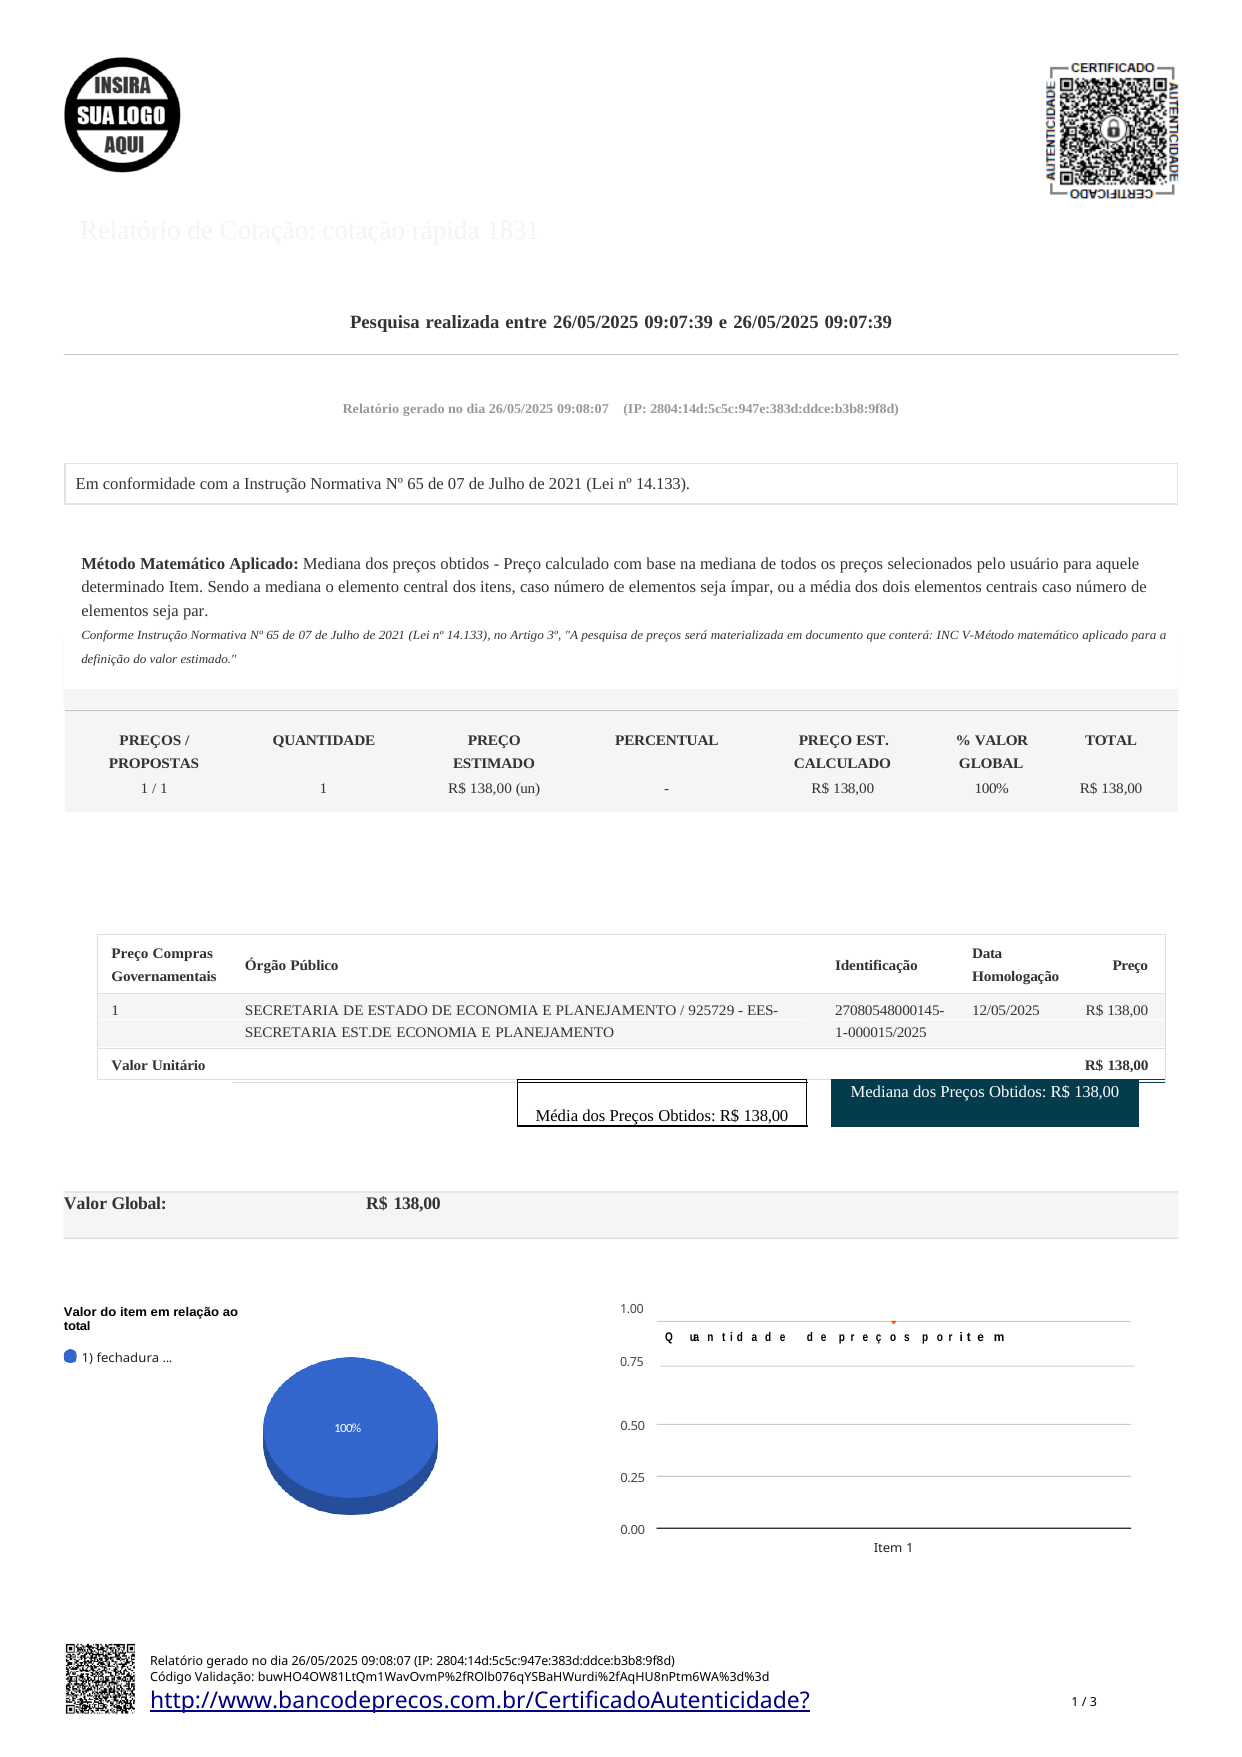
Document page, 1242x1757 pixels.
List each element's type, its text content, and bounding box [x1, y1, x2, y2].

table_cell [98, 1020, 232, 1047]
table_cell SECRETARIA EST.DE ECONOMIA E PLANEJAMENTO [232, 1020, 807, 1047]
text Conforme Instrução Normativa Nº 65 de 07 de Julho de 2021 (Lei nº 14.133), no Artigo 3º, "A pesquisa de preços será materializada em documento que conterá: INC V-Método matemático aplicado para a definição do valor estimado." [81, 628, 1178, 666]
table_header PREÇO ESTIMADO [412, 711, 578, 775]
text Método Matemático Aplicado: Mediana dos preços obtidos - Preço calculado com base na mediana de todos os preços selecionados pelo usuário para aquele determinado Item. Sendo a mediana o elemento central dos itens, caso número de elementos seja ímpar, ou a média dos dois elementos centrais caso número de elementos seja par. [81, 553, 1178, 620]
table_cell SECRETARIA DE ESTADO DE ECONOMIA E PLANEJAMENTO / 925729 - EES- [232, 994, 807, 1019]
text 0.75 [620, 1353, 645, 1370]
table_header QUANTIDADE [236, 711, 412, 775]
table_header PERCENTUAL [578, 711, 757, 775]
table_header Data Homologação [960, 935, 1073, 992]
table_header Preço Compras Governamentais [98, 935, 232, 992]
table_cell 12/05/2025 [960, 994, 1073, 1019]
table_cell 27080548000145- [831, 994, 960, 1019]
text 0.50 [438, 1417, 1168, 1434]
table_cell R$ 138,00 [1053, 775, 1178, 812]
text 0.25 [423, 1469, 1168, 1486]
table_cell [831, 1049, 960, 1079]
text 0.00 [97, 1521, 1168, 1538]
text 1.00 [620, 1301, 645, 1318]
text Pesquisa realizada entre 26/05/2025 09:07:39 e 26/05/2025 09:07:39 [97, 311, 1144, 332]
table_header % VALOR GLOBAL [924, 711, 1053, 775]
text Relatório gerado no dia 26/05/2025 09:08:07 (IP: 2804:14d:5c5c:947e:383d:ddce:b3b8:9f8d) [97, 401, 1144, 417]
table_cell R$ 138,00 [1073, 1049, 1165, 1079]
table_cell [1139, 1083, 1165, 1125]
table_header PREÇO EST. CALCULADO [757, 711, 924, 775]
text Em conformidade com a Instrução Normativa Nº 65 de 07 de Julho de 2021 (Lei nº 14.133). [75, 473, 1177, 493]
table_cell [1073, 1020, 1165, 1047]
table_cell 1 [236, 775, 412, 812]
table_cell [960, 1049, 1073, 1079]
table_cell 1 / 1 [65, 775, 236, 812]
table_cell R$ 138,00 [757, 775, 924, 812]
table_header Órgão Público [232, 935, 807, 992]
text Valor do item em relação ao total [64, 1304, 267, 1333]
table_header Preço [1073, 935, 1165, 992]
table_header TOTAL [1053, 711, 1178, 775]
table_cell - [578, 775, 757, 812]
table_cell [232, 1049, 807, 1079]
text QQuuaannttiiddaaddee ddee pprreeççooss ppoorr iitteemm [665, 1324, 1183, 1345]
table_cell R$ 138,00 [1073, 994, 1165, 1019]
table_cell Média dos Preços Obtidos: R$ 138,00 [518, 1108, 806, 1125]
table_cell 100% [924, 775, 1053, 812]
table_cell Mediana dos Preços Obtidos: R$ 138,00 [832, 1083, 1138, 1125]
text Item 1 [605, 1539, 1182, 1556]
text [97, 1417, 264, 1434]
table_cell 1 [98, 994, 232, 1019]
table_cell 1-000015/2025 [831, 1020, 960, 1047]
text [97, 1469, 278, 1486]
table_cell [960, 1020, 1073, 1047]
table_cell [807, 1049, 831, 1079]
table_cell [97, 1080, 517, 1125]
table_cell [807, 1080, 831, 1125]
table_header PREÇOS / PROPOSTAS [65, 711, 236, 775]
text Relatório de Cotação: cotação rápida 1831 [80, 214, 1178, 246]
table_cell Valor Unitário [98, 1049, 232, 1079]
text 1) fechadura ... [81, 1349, 267, 1366]
table_cell [807, 994, 831, 1047]
table_header Identificação [807, 935, 960, 992]
table_cell R$ 138,00 (un) [412, 775, 578, 812]
